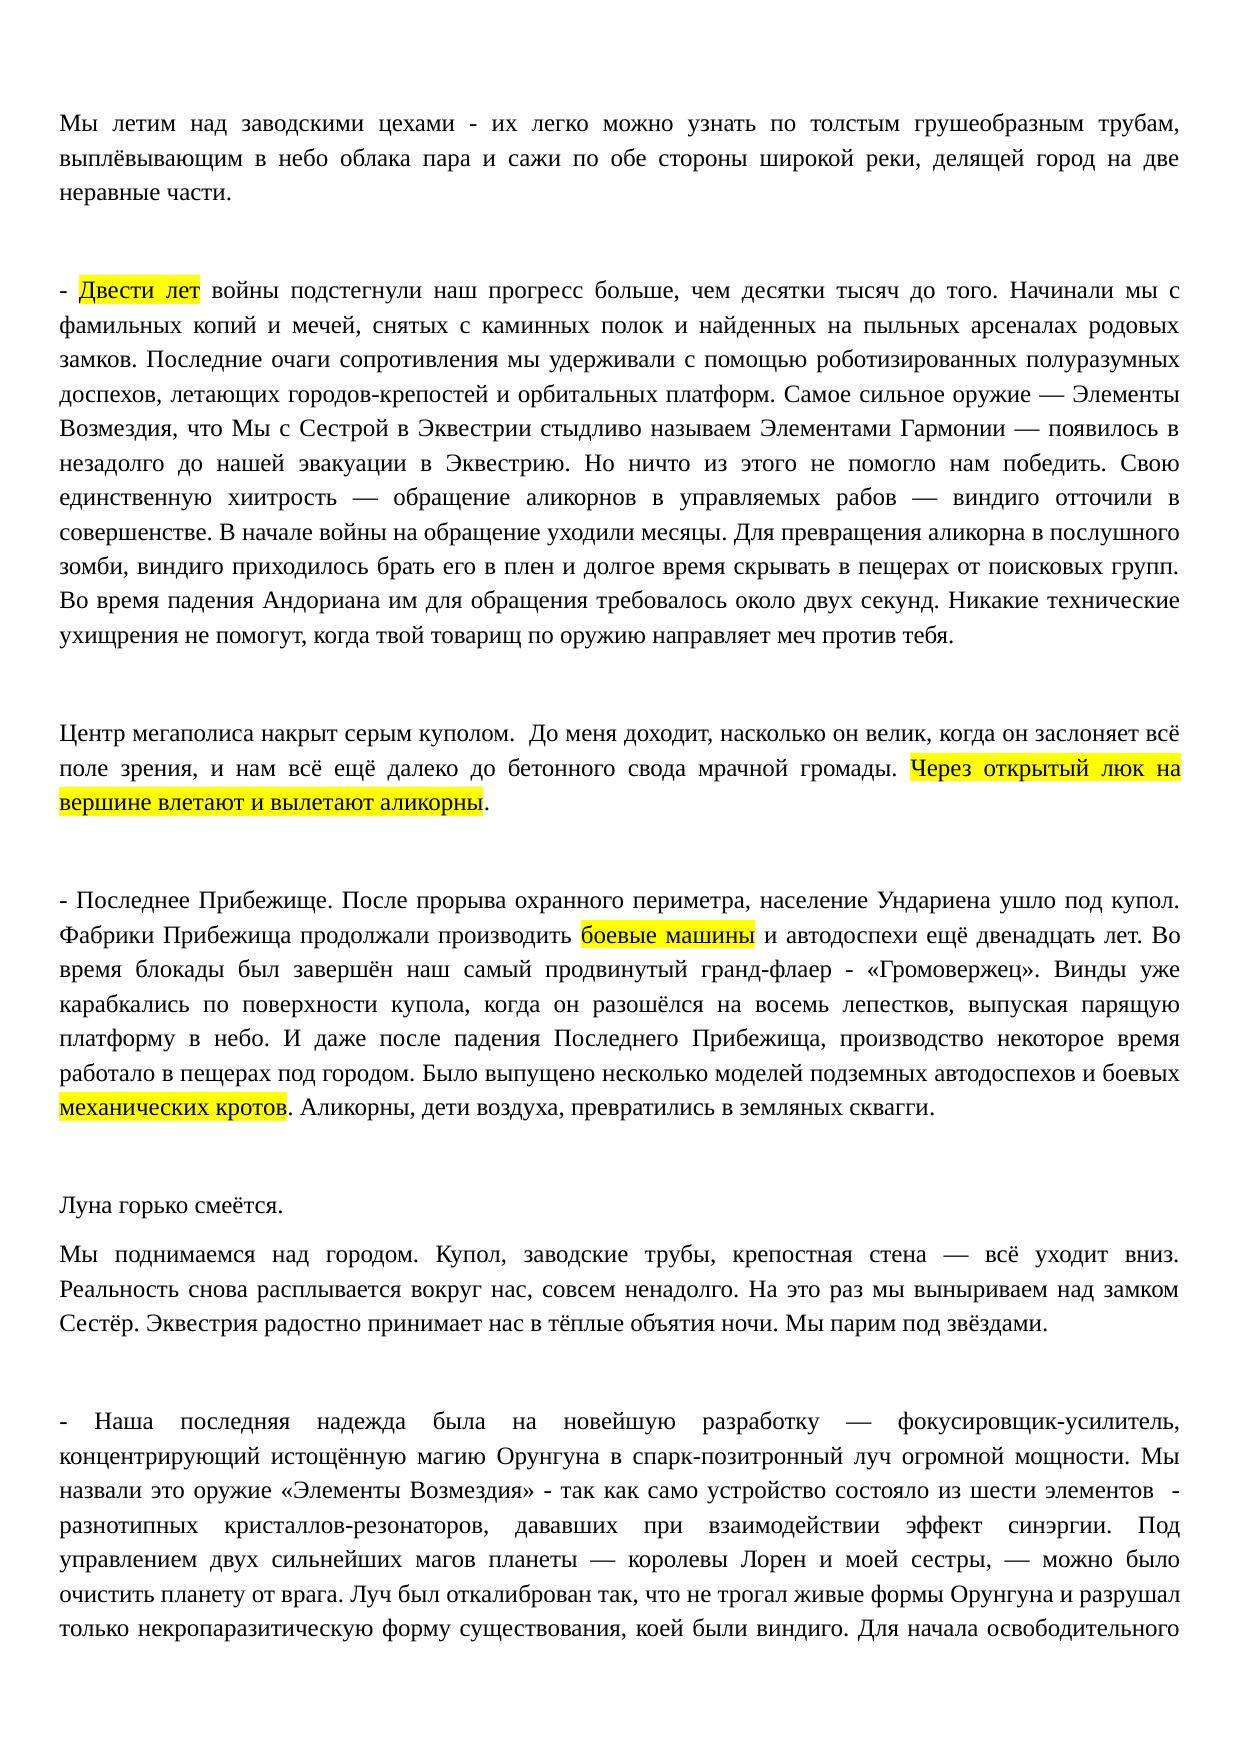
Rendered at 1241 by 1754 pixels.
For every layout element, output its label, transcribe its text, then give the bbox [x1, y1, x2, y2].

text Луна горько смеётся. [59, 1190, 1181, 1219]
text Мы поднимаемся над городом. Купол, заводские трубы, крепостная стена — всё уходит вниз. Реальность снова расплывается вокруг нас, совсем ненадолго. На это раз мы выныриваем над замком Сестёр. Эквестрия радостно принимает нас в тёплые объятия ночи. Мы парим под звёздами. [59, 1239, 1181, 1337]
text Мы летим над заводскими цехами - их легко можно узнать по толстым грушеобразным трубам, выплёвывающим в небо облака пара и сажи по обе стороны широкой реки, делящей город на две неравные части. [59, 108, 1181, 206]
text - Наша последняя надежда была на новейшую разработку — фокусировщик-усилитель, концентрирующий истощённую магию Орунгуна в спарк-позитронный луч огромной мощности. Мы назвали это оружие «Элементы Возмездия» - так как само устройство состояло из шести элементов - разнотипных кристаллов-резонаторов, дававших при взаимодействии эффект синэргии. Под управлением двух сильнейших магов планеты — королевы Лорен и моей сестры, — можно было очистить планету от врага. Луч был откалиброван так, что не трогал живые формы Орунгуна и разрушал только некропаразитическую форму существования, коей были виндиго. Для начала освободительного [59, 1406, 1181, 1642]
text - Двести лет войны подстегнули наш прогресс больше, чем десятки тысяч до того. Начинали мы с фамильных копий и мечей, снятых с каминных полок и найденных на пыльных арсеналах родовых замков. Последние очаги сопротивления мы удерживали с помощью роботизированных полуразумных доспехов, летающих городов-крепостей и орбитальных платформ. Самое сильное оружие — Элементы Возмездия, что Мы с Сестрой в Эквестрии стыдливо называем Элементами Гармонии — появилось в незадолго до нашей эвакуации в Эквестрию. Но ничто из этого не помогло нам победить. Свою единственную хиитрость — обращение аликорнов в управляемых рабов — виндиго отточили в совершенстве. В начале войны на обращение уходили месяцы. Для превращения аликорна в послушного зомби, виндиго приходилось брать его в плен и долгое время скрывать в пещерах от поисковых групп. Во время падения Андориана им для обращения требовалось около двух секунд. Никакие технические ухищрения не помогут, когда твой товарищ по оружию направляет меч против тебя. [59, 275, 1181, 649]
text Центр мегаполиса накрыт серым куполом. До меня доходит, насколько он велик, когда он заслоняет всё поле зрения, и нам всё ещё далеко до бетонного свода мрачной громады. Через открытый люк на вершине влетают и вылетают аликорны. [59, 718, 1181, 816]
text - Последнее Прибежище. После прорыва охранного периметра, население Ундариена ушло под купол. Фабрики Прибежища продолжали производить боевые машины и автодоспехи ещё двенадцать лет. Во время блокады был завершён наш самый продвинутый гранд-флаер - «Громовержец». Винды уже карабкались по поверхности купола, когда он разошёлся на восемь лепестков, выпуская парящую платформу в небо. И даже после падения Последнего Прибежища, производство некоторое время работало в пещерах под городом. Было выпущено несколько моделей подземных автодоспехов и боевых механических кротов. Аликорны, дети воздуха, превратились в земляных сквагги. [59, 885, 1181, 1121]
